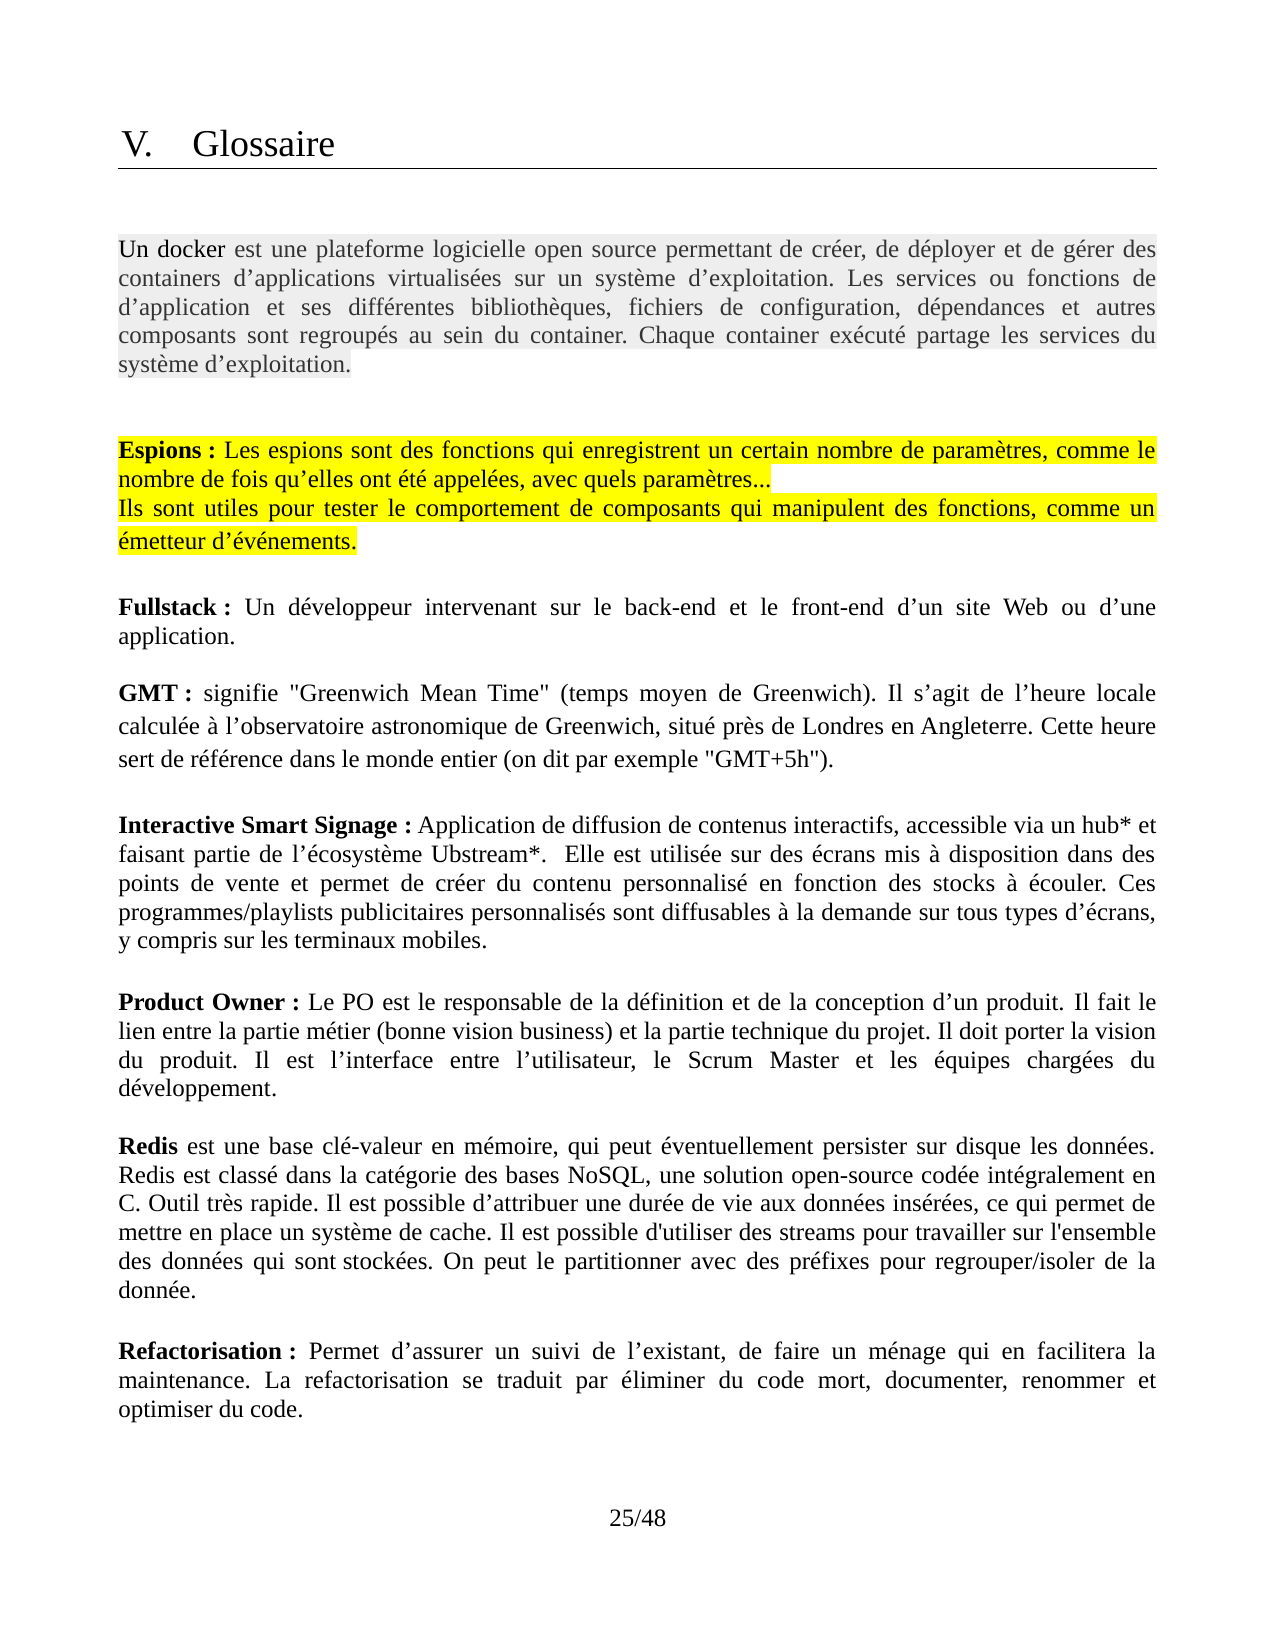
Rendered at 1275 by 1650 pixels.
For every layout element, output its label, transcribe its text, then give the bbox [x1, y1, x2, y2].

subtitle Glossaire [118, 118, 1157, 168]
text Redis est une base clé-valeur en mémoire, qui peut éventuellement persister sur disque les données. Redis est classé dans la catégorie des bases NoSQL, une solution open-source codée intégralement en C. Outil très rapide. Il est possible d’attribuer une durée de vie aux données insérées, ce qui permet de mettre en place un système de cache. Il est possible d'utiliser des streams pour travailler sur l'ensemble des données qui sont stockées. On peut le partitionner avec des préfixes pour regrouper/isoler de la donnée. [118, 1131, 1157, 1303]
text Product Owner : Le PO est le responsable de la définition et de la conception d’un produit. Il fait le lien entre la partie métier (bonne vision business) et la partie technique du projet. Il doit porter la vision du produit. Il est l’interface entre l’utilisateur, le Scrum Master et les équipes chargées du développement. [118, 987, 1157, 1102]
text Un docker est une plateforme logicielle open source permettant de créer, de déployer et de gérer des containers d’applications virtualisées sur un système d’exploitation. Les services ou fonctions de d’application et ses différentes bibliothèques, fichiers de configuration, dépendances et autres composants sont regroupés au sein du container. Chaque container exécuté partage les services du système d’exploitation. [118, 234, 1157, 378]
text Fullstack : Un développeur intervenant sur le back-end et le front-end d’un site Web ou d’une application. [118, 592, 1157, 649]
text GMT : signifie "Greenwich Mean Time" (temps moyen de Greenwich). Il s’agit de l’heure locale calculée à l’observatoire astronomique de Greenwich, situé près de Londres en Angleterre. Cette heure sert de référence dans le monde entier (on dit par exemple "GMT+5h"). [118, 678, 1157, 773]
text Espions : Les espions sont des fonctions qui enregistrent un certain nombre de paramètres, comme le nombre de fois qu’elles ont été appelées, avec quels paramètres... [118, 436, 1157, 493]
text Ils sont utiles pour tester le comportement de composants qui manipulent des fonctions, comme un émetteur d’événements. [118, 493, 1157, 555]
text Interactive Smart Signage : Application de diffusion de contenus interactifs, accessible via un hub* et faisant partie de l’écosystème Ubstream*. Elle est utilisée sur des écrans mis à disposition dans des points de vente et permet de créer du contenu personnalisé en fonction des stocks à écouler. Ces programmes/playlists publicitaires personnalisés sont diffusables à la demande sur tous types d’écrans, y compris sur les terminaux mobiles. [118, 810, 1157, 954]
text Refactorisation : Permet d’assurer un suivi de l’existant, de faire un ménage qui en facilitera la maintenance. La refactorisation se traduit par éliminer du code mort, documenter, renommer et optimiser du code. [118, 1336, 1157, 1423]
